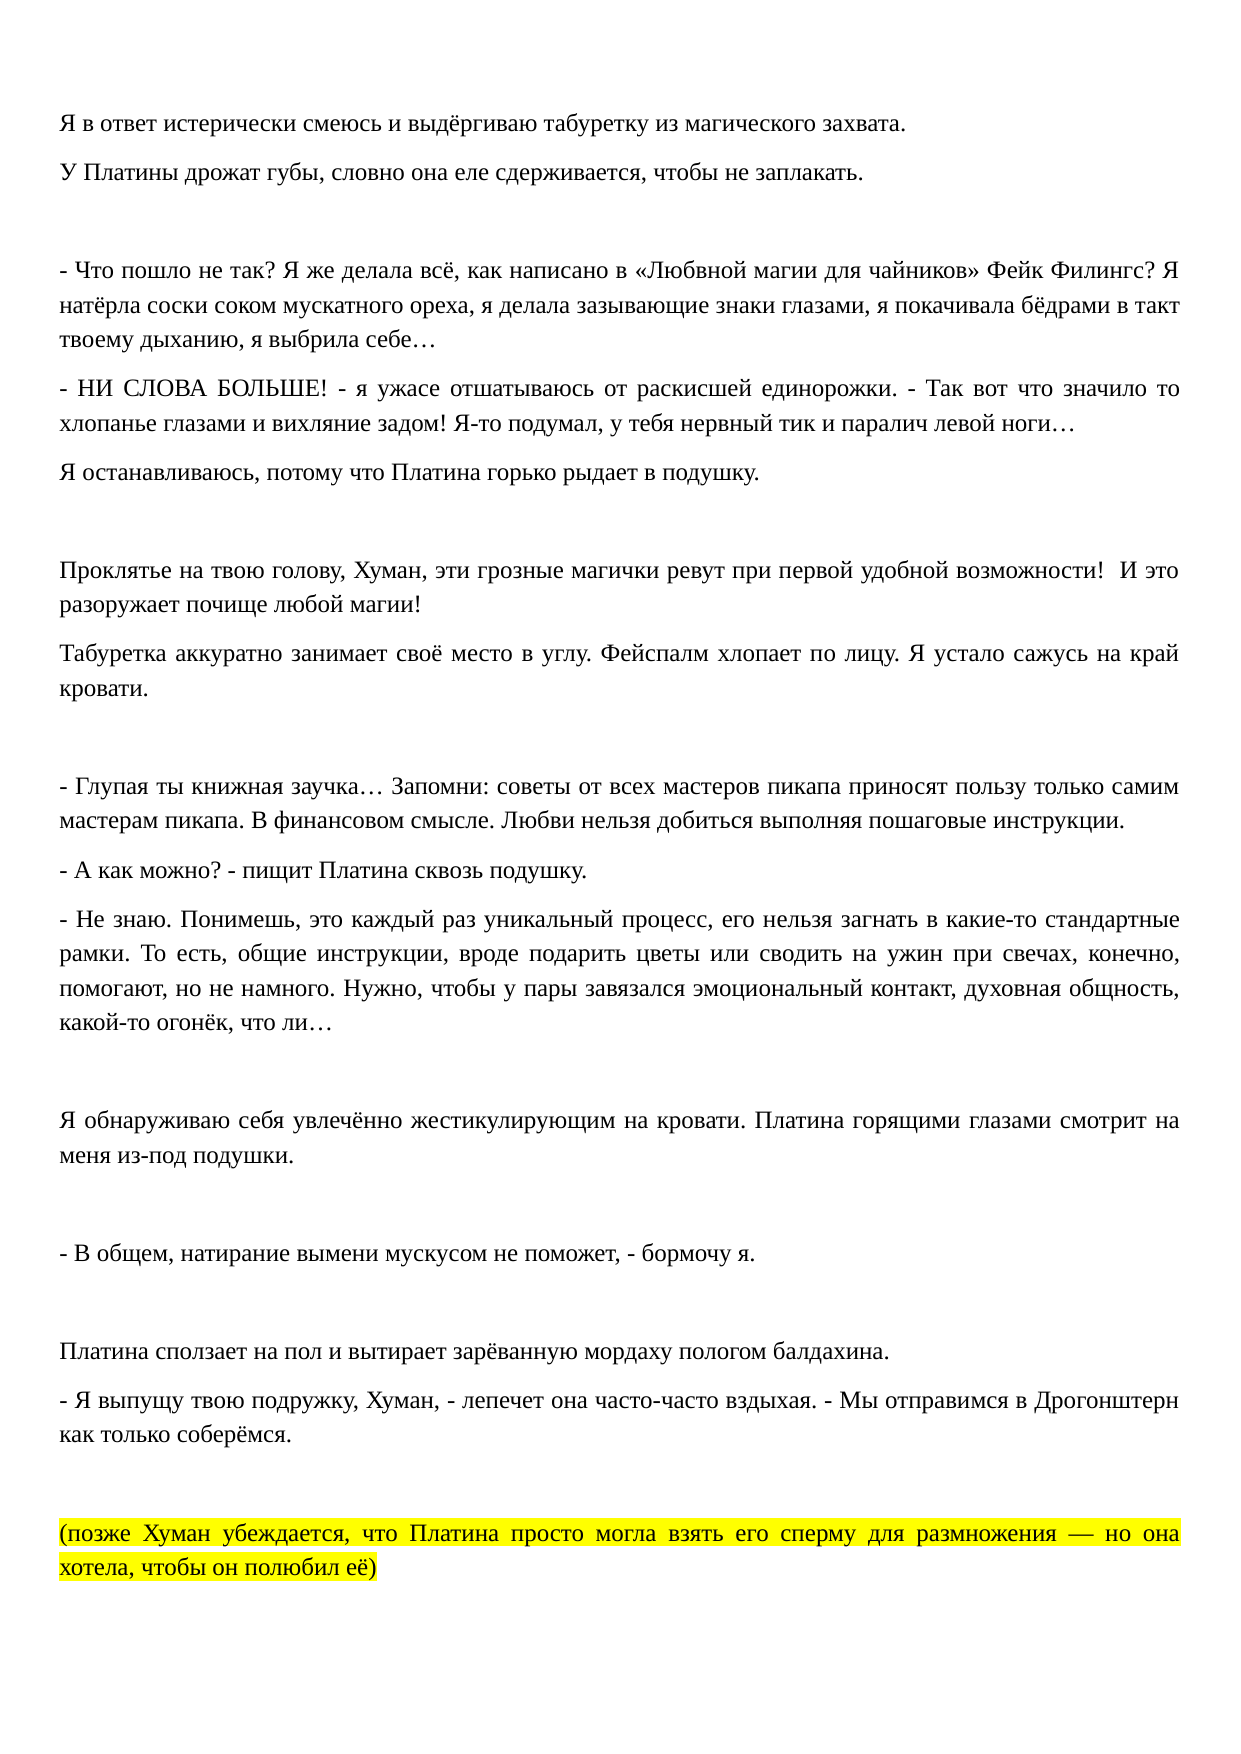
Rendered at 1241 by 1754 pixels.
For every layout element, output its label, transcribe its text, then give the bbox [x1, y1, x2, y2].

text - Что пошло не так? Я же делала всё, как написано в «Любвной магии для чайников» Фейк Филингс? Я натёрла соски соком мускатного ореха, я делала зазывающие знаки глазами, я покачивала бёдрами в такт твоему дыханию, я выбрила себе… [59, 255, 1181, 353]
text У Платины дрожат губы, словно она еле сдерживается, чтобы не заплакать. [59, 157, 1181, 186]
text - НИ СЛОВА БОЛЬШЕ! - я ужасе отшатываюсь от раскисшей единорожки. - Так вот что значило то хлопанье глазами и вихляние задом! Я-то подумал, у тебя нервный тик и паралич левой ноги… [59, 373, 1181, 437]
text Платина сползает на пол и вытирает зарёванную мордаху пологом балдахина. [59, 1336, 1181, 1365]
text - Глупая ты книжная заучка… Запомни: советы от всех мастеров пикапа приносят пользу только самим мастерам пикапа. В финансовом смысле. Любви нельзя добиться выполняя пошаговые инструкции. [59, 771, 1181, 834]
text (позже Хуман убеждается, что Платина просто могла взять его сперму для размножения — но она хотела, чтобы он полюбил её) [59, 1518, 1181, 1581]
text Проклятье на твою голову, Хуман, эти грозные магички ревут при первой удобной возможности! И это разоружает почище любой магии! [59, 555, 1181, 618]
text Я останавливаюсь, потому что Платина горько рыдает в подушку. [59, 457, 1181, 486]
text - В общем, натирание вымени мускусом не поможет, - бормочу я. [59, 1238, 1181, 1267]
text Табуретка аккуратно занимает своё место в углу. Фейспалм хлопает по лицу. Я устало сажусь на край кровати. [59, 638, 1181, 702]
text - А как можно? - пищит Платина сквозь подушку. [59, 855, 1181, 883]
text Я обнаруживаю себя увлечённо жестикулирующим на кровати. Платина горящими глазами смотрит на меня из-под подушки. [59, 1105, 1181, 1168]
text - Не знаю. Понимешь, это каждый раз уникальный процесс, его нельзя загнать в какие-то стандартные рамки. То есть, общие инструкции, вроде подарить цветы или сводить на ужин при свечах, конечно, помогают, но не намного. Нужно, чтобы у пары завязался эмоциональный контакт, духовная общность, какой-то огонёк, что ли… [59, 904, 1181, 1036]
text Я в ответ истерически смеюсь и выдёргиваю табуретку из магического захвата. [59, 108, 1181, 137]
text - Я выпущу твою подружку, Хуман, - лепечет она часто-часто вздыхая. - Мы отправимся в Дрогонштерн как только соберёмся. [59, 1385, 1181, 1448]
